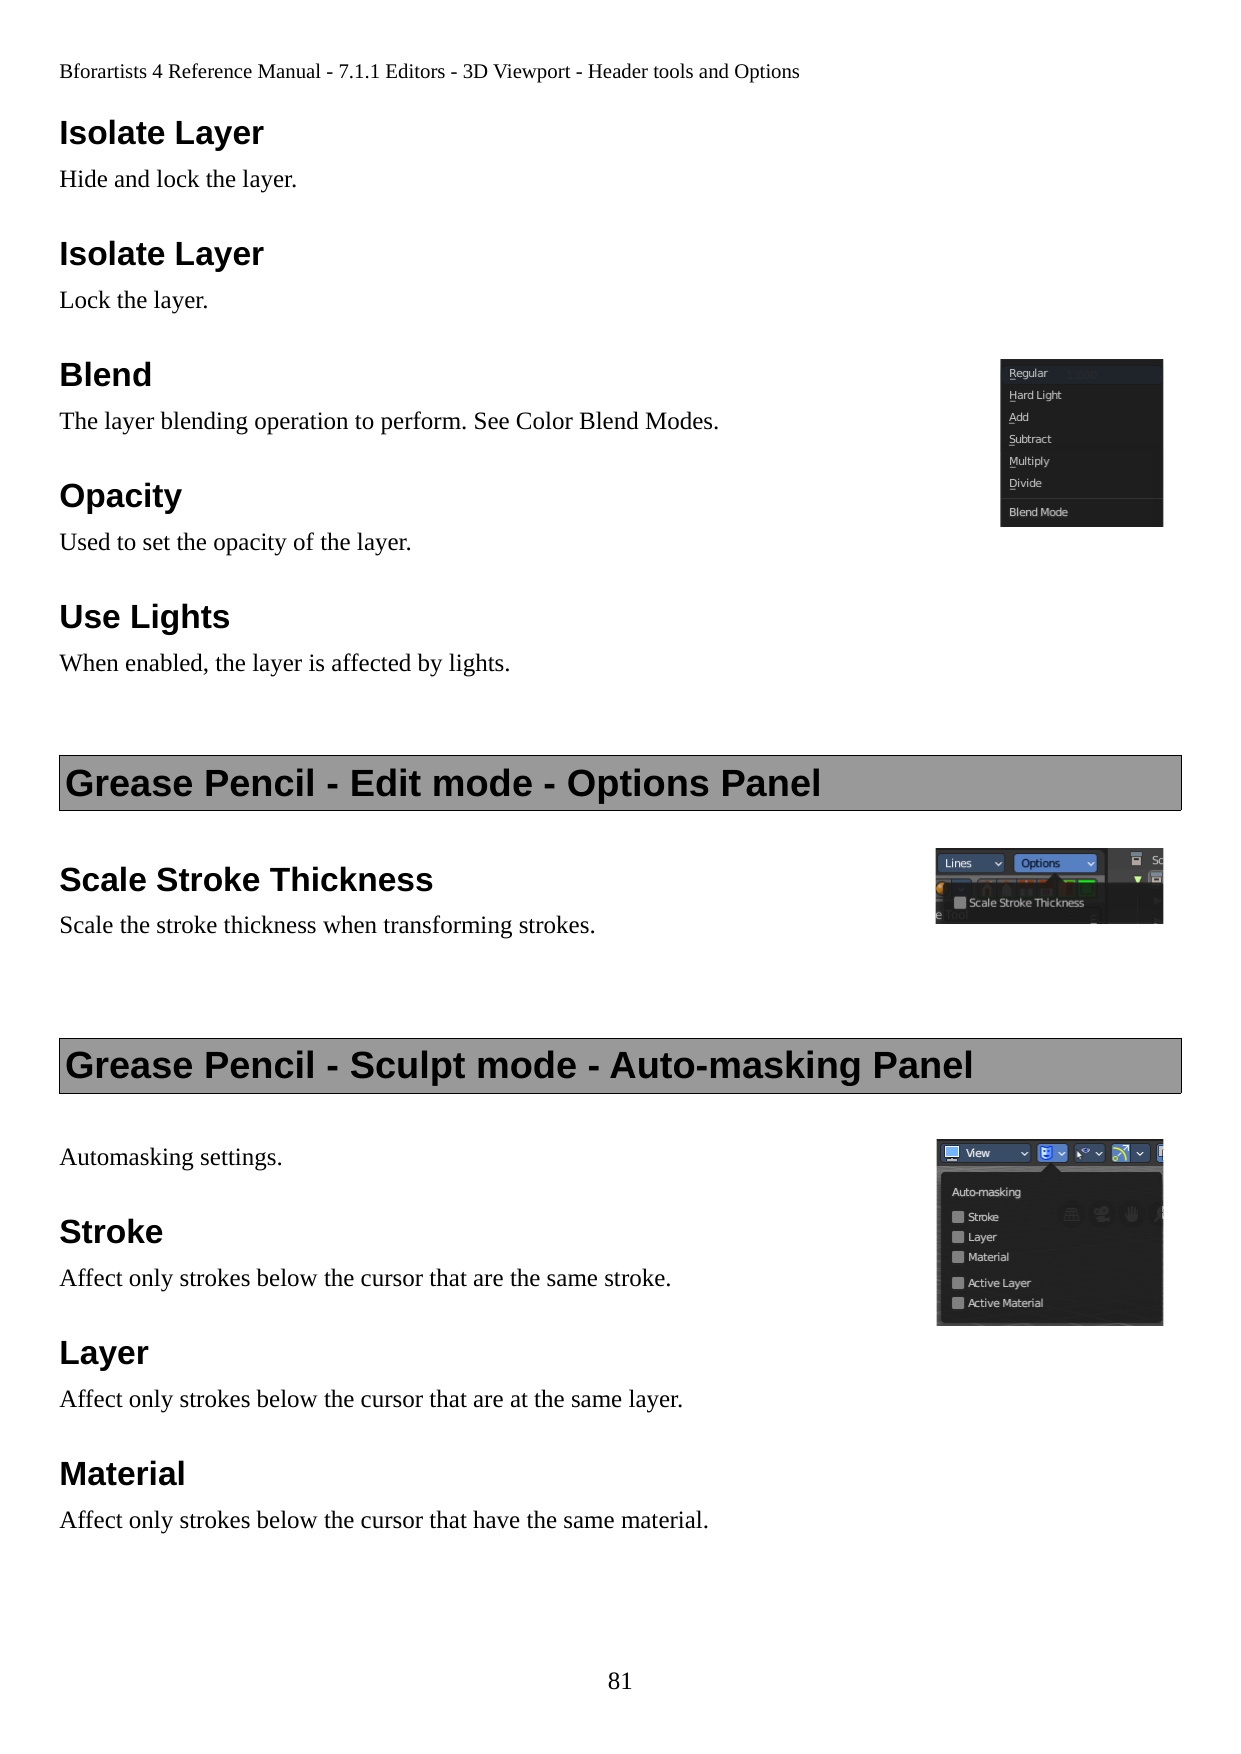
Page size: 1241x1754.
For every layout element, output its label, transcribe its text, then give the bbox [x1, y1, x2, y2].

subtitle Blend [59, 355, 1181, 393]
text Affect only strokes below the cursor that are the same stroke. [59, 1263, 936, 1292]
subtitle Material [59, 1454, 1181, 1492]
text Automasking settings. [59, 1142, 936, 1171]
picture [1000, 359, 1164, 527]
subtitle Layer [59, 1333, 1181, 1371]
text The layer blending operation to perform. See Color Blend Modes. [59, 406, 1000, 434]
text Affect only strokes below the cursor that are at the same layer. [59, 1384, 1181, 1413]
text Scale the stroke thickness when transforming strokes. [59, 911, 1181, 939]
text Affect only strokes below the cursor that have the same material. [59, 1505, 1181, 1534]
subtitle Stroke [59, 1212, 936, 1250]
text When enabled, the layer is affected by lights. [59, 648, 1181, 677]
picture [936, 1139, 1164, 1326]
subtitle Use Lights [59, 597, 1181, 635]
text Hide and lock the layer. [59, 164, 1181, 192]
picture [935, 848, 1164, 924]
table_header Grease Pencil - Edit mode - Options Panel [60, 756, 1181, 810]
table_header Grease Pencil - Sculpt mode - Auto-masking Panel [60, 1039, 1181, 1093]
subtitle Isolate Layer [59, 234, 1181, 272]
subtitle Isolate Layer [59, 113, 1181, 151]
subtitle [1164, 1212, 1181, 1250]
subtitle Opacity [59, 476, 1000, 514]
subtitle [1164, 859, 1181, 898]
text Lock the layer. [59, 285, 1181, 313]
text [1164, 1142, 1181, 1171]
subtitle Scale Stroke Thickness [59, 859, 935, 898]
text Used to set the opacity of the layer. [59, 527, 1181, 556]
subtitle [1164, 476, 1181, 514]
